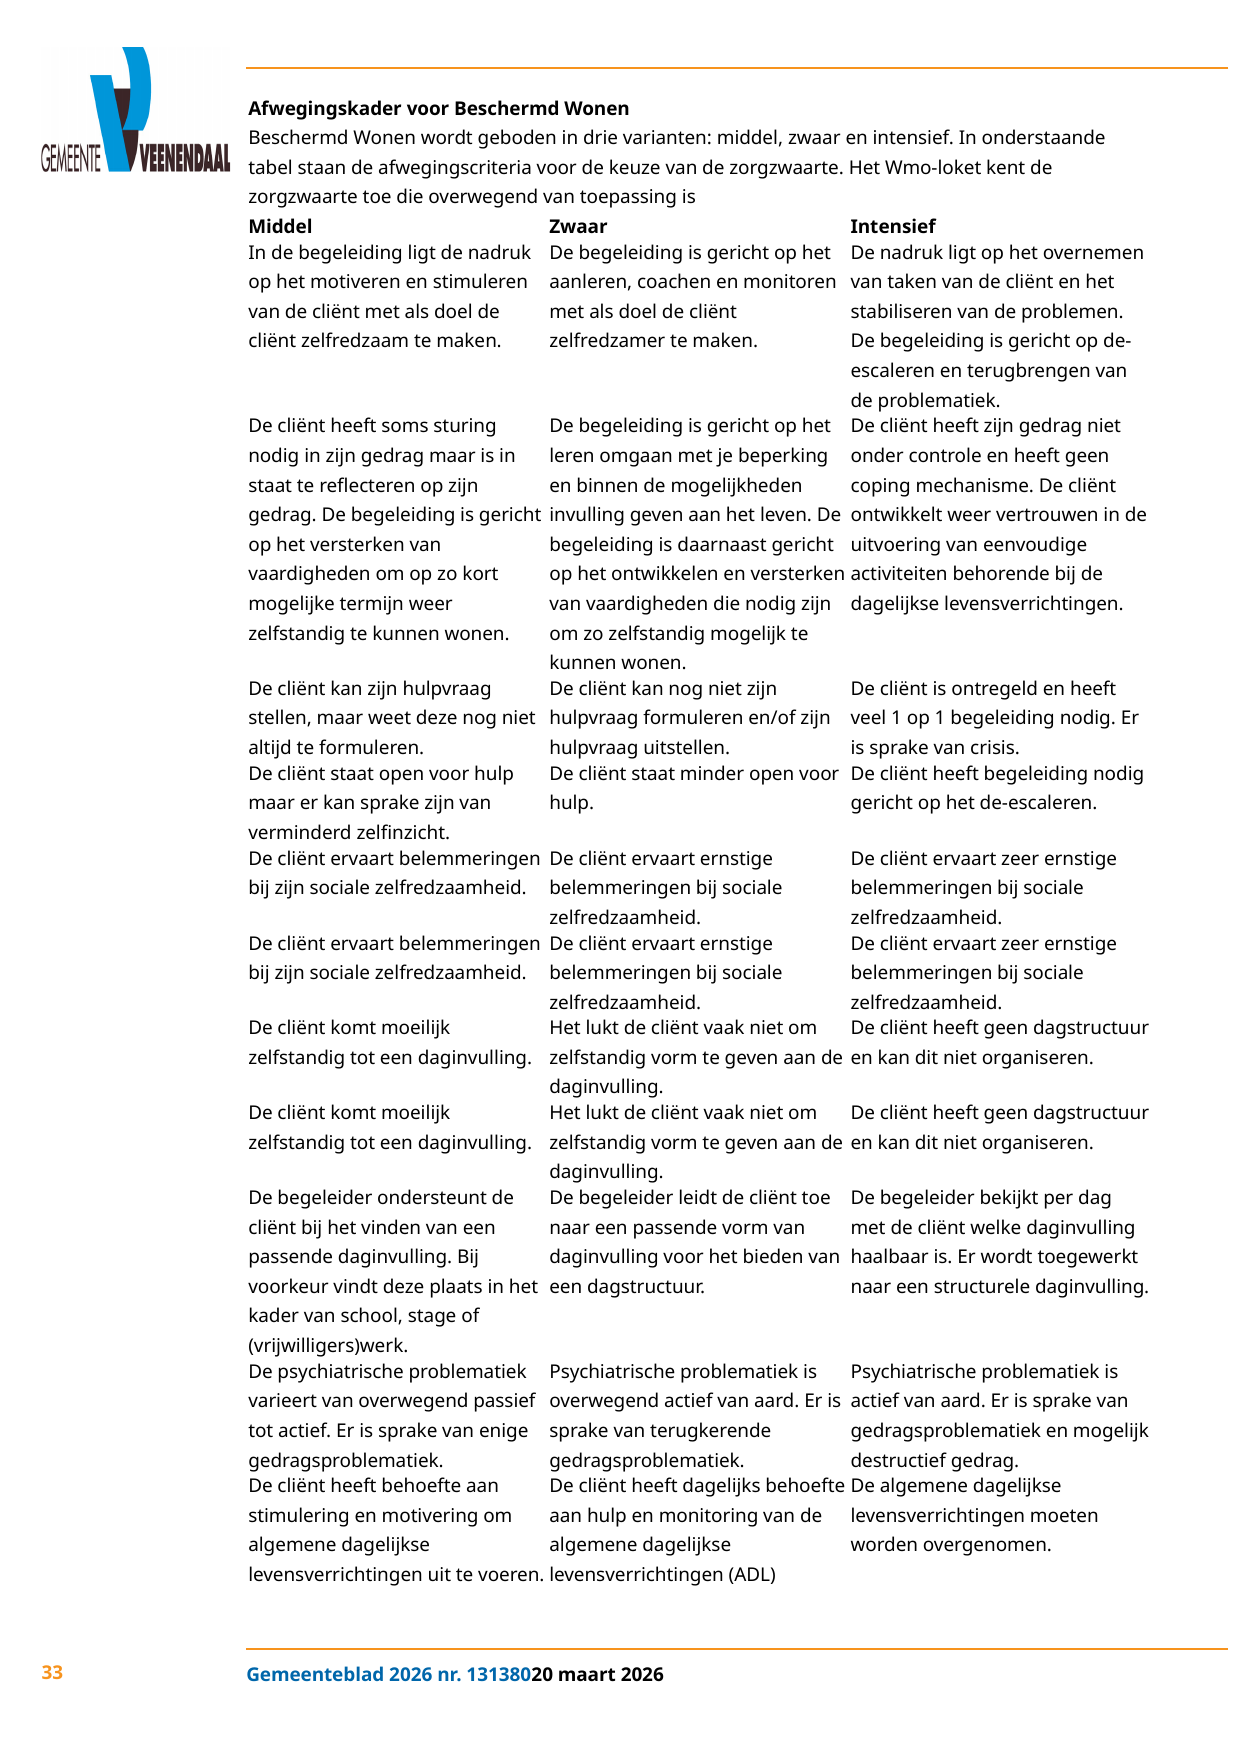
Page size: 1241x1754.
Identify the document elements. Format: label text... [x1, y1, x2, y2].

picture [123, 47, 231, 172]
table_cell Psychiatrische problematiek is overwegend actief van aard. Er is sprake van terugkerende gedragsproblematiek. [549, 1358, 850, 1472]
table_cell De cliënt ervaart zeer ernstige belemmeringen bij sociale zelfredzaamheid. [850, 845, 1152, 930]
table_header Middel [248, 213, 549, 239]
table_cell De cliënt ervaart ernstige belemmeringen bij sociale zelfredzaamheid. [549, 845, 850, 930]
table_cell De begeleider leidt de cliënt toe naar een passende vorm van daginvulling voor het bieden van een dagstructuur. [549, 1184, 850, 1358]
table_cell De cliënt komt moeilijk zelfstandig tot een daginvulling. [248, 1100, 549, 1184]
table_cell De cliënt komt moeilijk zelfstandig tot een daginvulling. [248, 1015, 549, 1099]
text Beschermd Wonen wordt geboden in drie varianten: middel, zwaar en intensief. In onderstaande tabel staan de afwegingscriteria voor de keuze van de zorgzwaarte. Het Wmo-loket kent de zorgzwaarte toe die overwegend van toepassing is [248, 124, 1152, 209]
table_cell De begeleider ondersteunt de cliënt bij het vinden van een passende daginvulling. Bij voorkeur vindt deze plaats in het kader van school, stage of (vrijwilligers)werk. [248, 1184, 549, 1358]
table_cell De cliënt heeft geen dagstructuur en kan dit niet organiseren. [850, 1100, 1152, 1184]
table_header Intensief [850, 213, 1152, 239]
table_cell In de begeleiding ligt de nadruk op het motiveren en stimuleren van de cliënt met als doel de cliënt zelfredzaam te maken. [248, 239, 549, 413]
table_cell De cliënt staat minder open voor hulp. [549, 760, 850, 845]
table_cell Psychiatrische problematiek is actief van aard. Er is sprake van gedragsproblematiek en mogelijk destructief gedrag. [850, 1358, 1152, 1472]
table_cell De cliënt heeft begeleiding nodig gericht op het de-escaleren. [850, 760, 1152, 845]
table_cell De cliënt ervaart zeer ernstige belemmeringen bij sociale zelfredzaamheid. [850, 930, 1152, 1014]
table_cell De nadruk ligt op het overnemen van taken van de cliënt en het stabiliseren van de problemen. De begeleiding is gericht op de-escaleren en terugbrengen van de problematiek. [850, 239, 1152, 413]
table_cell De begeleiding is gericht op het aanleren, coachen en monitoren met als doel de cliënt zelfredzamer te maken. [549, 239, 850, 413]
picture [41, 47, 130, 172]
table_cell Het lukt de cliënt vaak niet om zelfstandig vorm te geven aan de daginvulling. [549, 1015, 850, 1099]
table_cell De algemene dagelijkse levensverrichtingen moeten worden overgenomen. [850, 1473, 1152, 1587]
table_header Zwaar [549, 213, 850, 239]
table_cell De cliënt heeft dagelijks behoefte aan hulp en monitoring van de algemene dagelijkse levensverrichtingen (ADL) [549, 1473, 850, 1587]
table_cell De cliënt ervaart ernstige belemmeringen bij sociale zelfredzaamheid. [549, 930, 850, 1014]
table_cell De begeleider bekijkt per dag met de cliënt welke daginvulling haalbaar is. Er wordt toegewerkt naar een structurele daginvulling. [850, 1184, 1152, 1358]
table_cell De cliënt heeft zijn gedrag niet onder controle en heeft geen coping mechanisme. De cliënt ontwikkelt weer vertrouwen in de uitvoering van eenvoudige activiteiten behorende bij de dagelijkse levensverrichtingen. [850, 413, 1152, 675]
table_cell De cliënt heeft soms sturing nodig in zijn gedrag maar is in staat te reflecteren op zijn gedrag. De begeleiding is gericht op het versterken van vaardigheden om op zo kort mogelijke termijn weer zelfstandig te kunnen wonen. [248, 413, 549, 675]
table_cell De cliënt kan nog niet zijn hulpvraag formuleren en/of zijn hulpvraag uitstellen. [549, 675, 850, 760]
table_cell De psychiatrische problematiek varieert van overwegend passief tot actief. Er is sprake van enige gedragsproblematiek. [248, 1358, 549, 1472]
table_cell De cliënt ervaart belemmeringen bij zijn sociale zelfredzaamheid. [248, 845, 549, 930]
table_cell De cliënt heeft behoefte aan stimulering en motivering om algemene dagelijkse levensverrichtingen uit te voeren. [248, 1473, 549, 1587]
table_cell De cliënt is ontregeld en heeft veel 1 op 1 begeleiding nodig. Er is sprake van crisis. [850, 675, 1152, 760]
table_cell De begeleiding is gericht op het leren omgaan met je beperking en binnen de mogelijkheden invulling geven aan het leven. De begeleiding is daarnaast gericht op het ontwikkelen en versterken van vaardigheden die nodig zijn om zo zelfstandig mogelijk te kunnen wonen. [549, 413, 850, 675]
text Afwegingskader voor Beschermd Wonen [248, 95, 1152, 121]
table_cell Het lukt de cliënt vaak niet om zelfstandig vorm te geven aan de daginvulling. [549, 1100, 850, 1184]
table_cell De cliënt staat open voor hulp maar er kan sprake zijn van verminderd zelfinzicht. [248, 760, 549, 845]
table_cell De cliënt ervaart belemmeringen bij zijn sociale zelfredzaamheid. [248, 930, 549, 1014]
table_cell De cliënt kan zijn hulpvraag stellen, maar weet deze nog niet altijd te formuleren. [248, 675, 549, 760]
table_cell De cliënt heeft geen dagstructuur en kan dit niet organiseren. [850, 1015, 1152, 1099]
